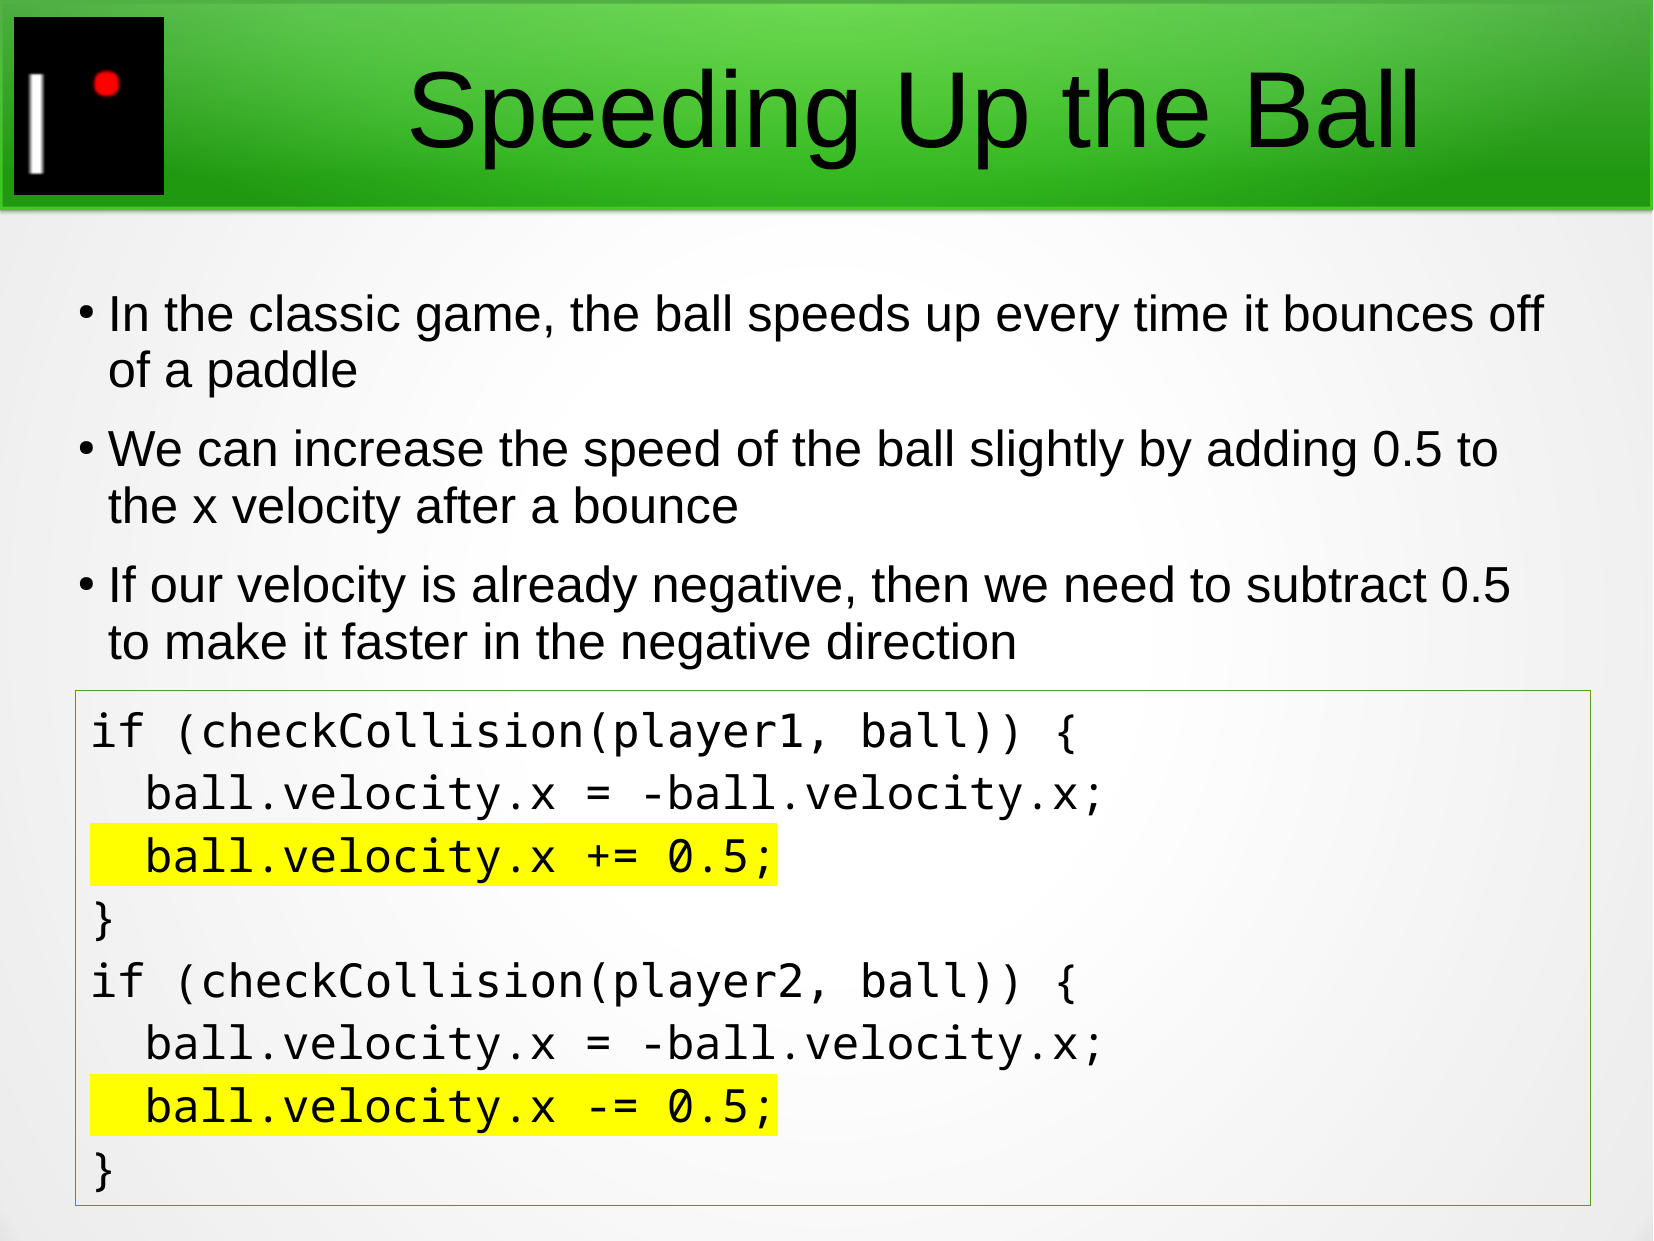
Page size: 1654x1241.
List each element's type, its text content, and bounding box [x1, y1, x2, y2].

picture [14, 17, 164, 195]
title Speeding Up the Ball [195, 30, 1636, 190]
text_box if (checkCollision(player1, ball)) { ball.velocity.x = -ball.velocity.x; ball.velocity.x += 0.5; } if (checkCollision(player2, ball)) { ball.velocity.x = -ball.velocity.x; ball.velocity.x -= 0.5; } [75, 690, 1591, 1186]
list In the classic game, the ball speeds up every time it bounces off of a paddle We can increase the speed of the ball slightly by adding 0.5 to the x velocity after a bounce If our velocity is already negative, then we need to subtract 0.5 to make it faster in the negative direction [67, 285, 1561, 676]
